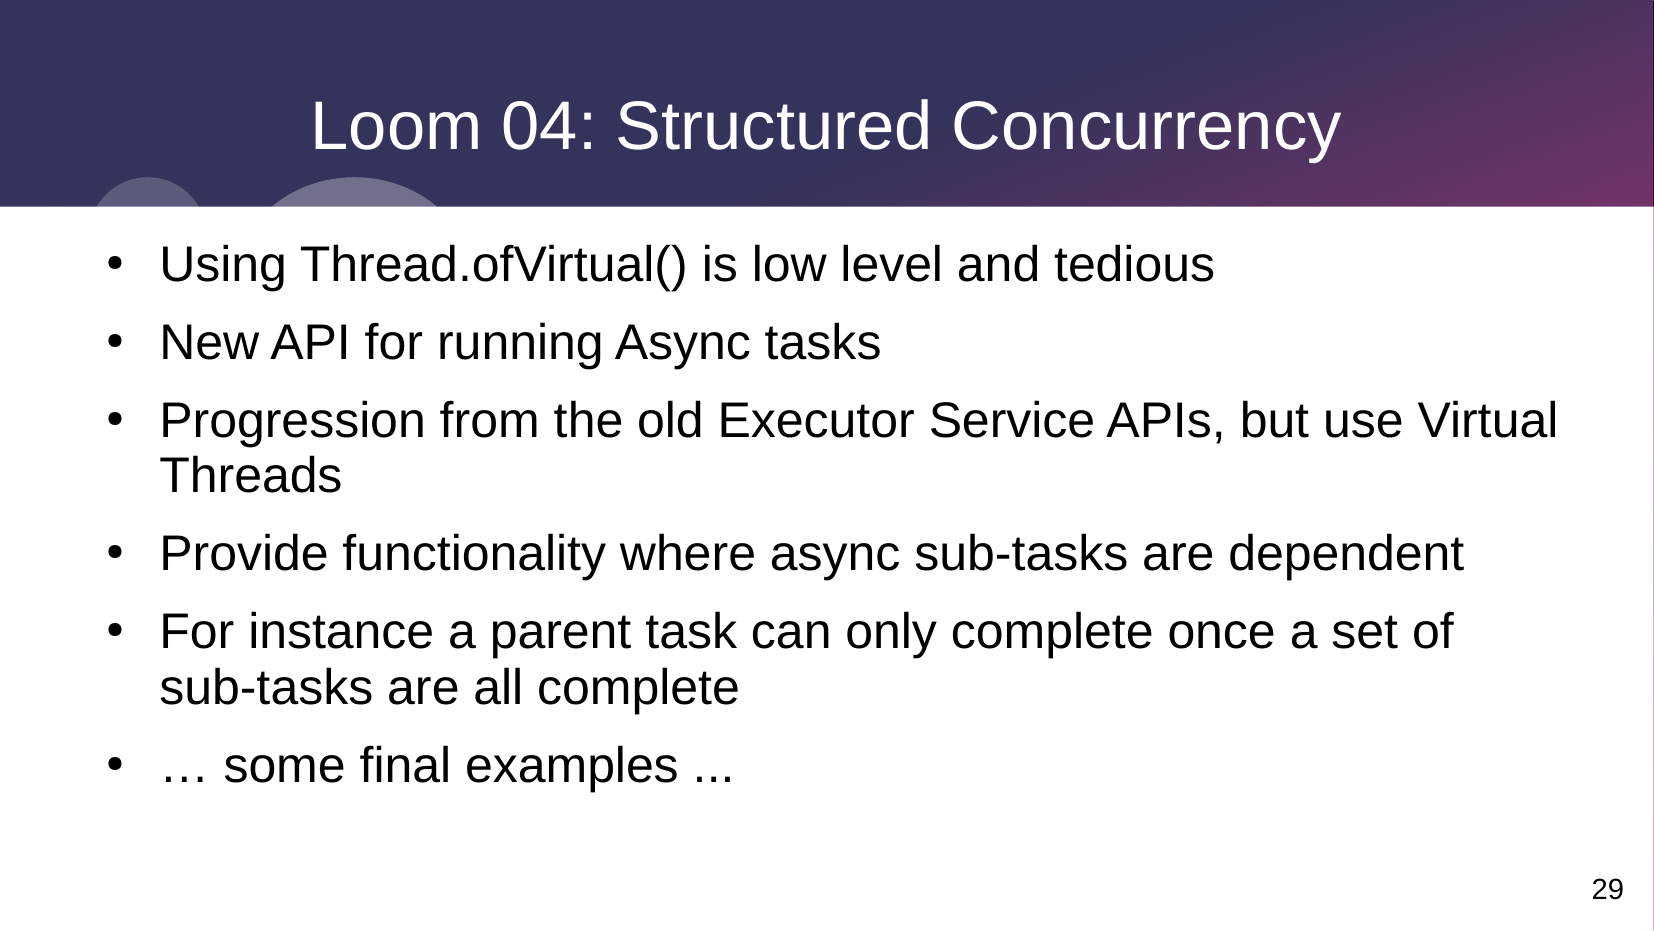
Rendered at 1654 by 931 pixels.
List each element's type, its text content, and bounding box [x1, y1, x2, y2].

list Using Thread.ofVirtual() is low level and tedious New API for running Async tasks Progression from the old Executor Service APIs, but use Virtual Threads Provide functionality where async sub-tasks are dependent For instance a parent task can only complete once a set of sub-tasks are all complete … some final examples ... [88, 236, 1565, 827]
title Loom 04: Structured Concurrency [88, 44, 1565, 207]
